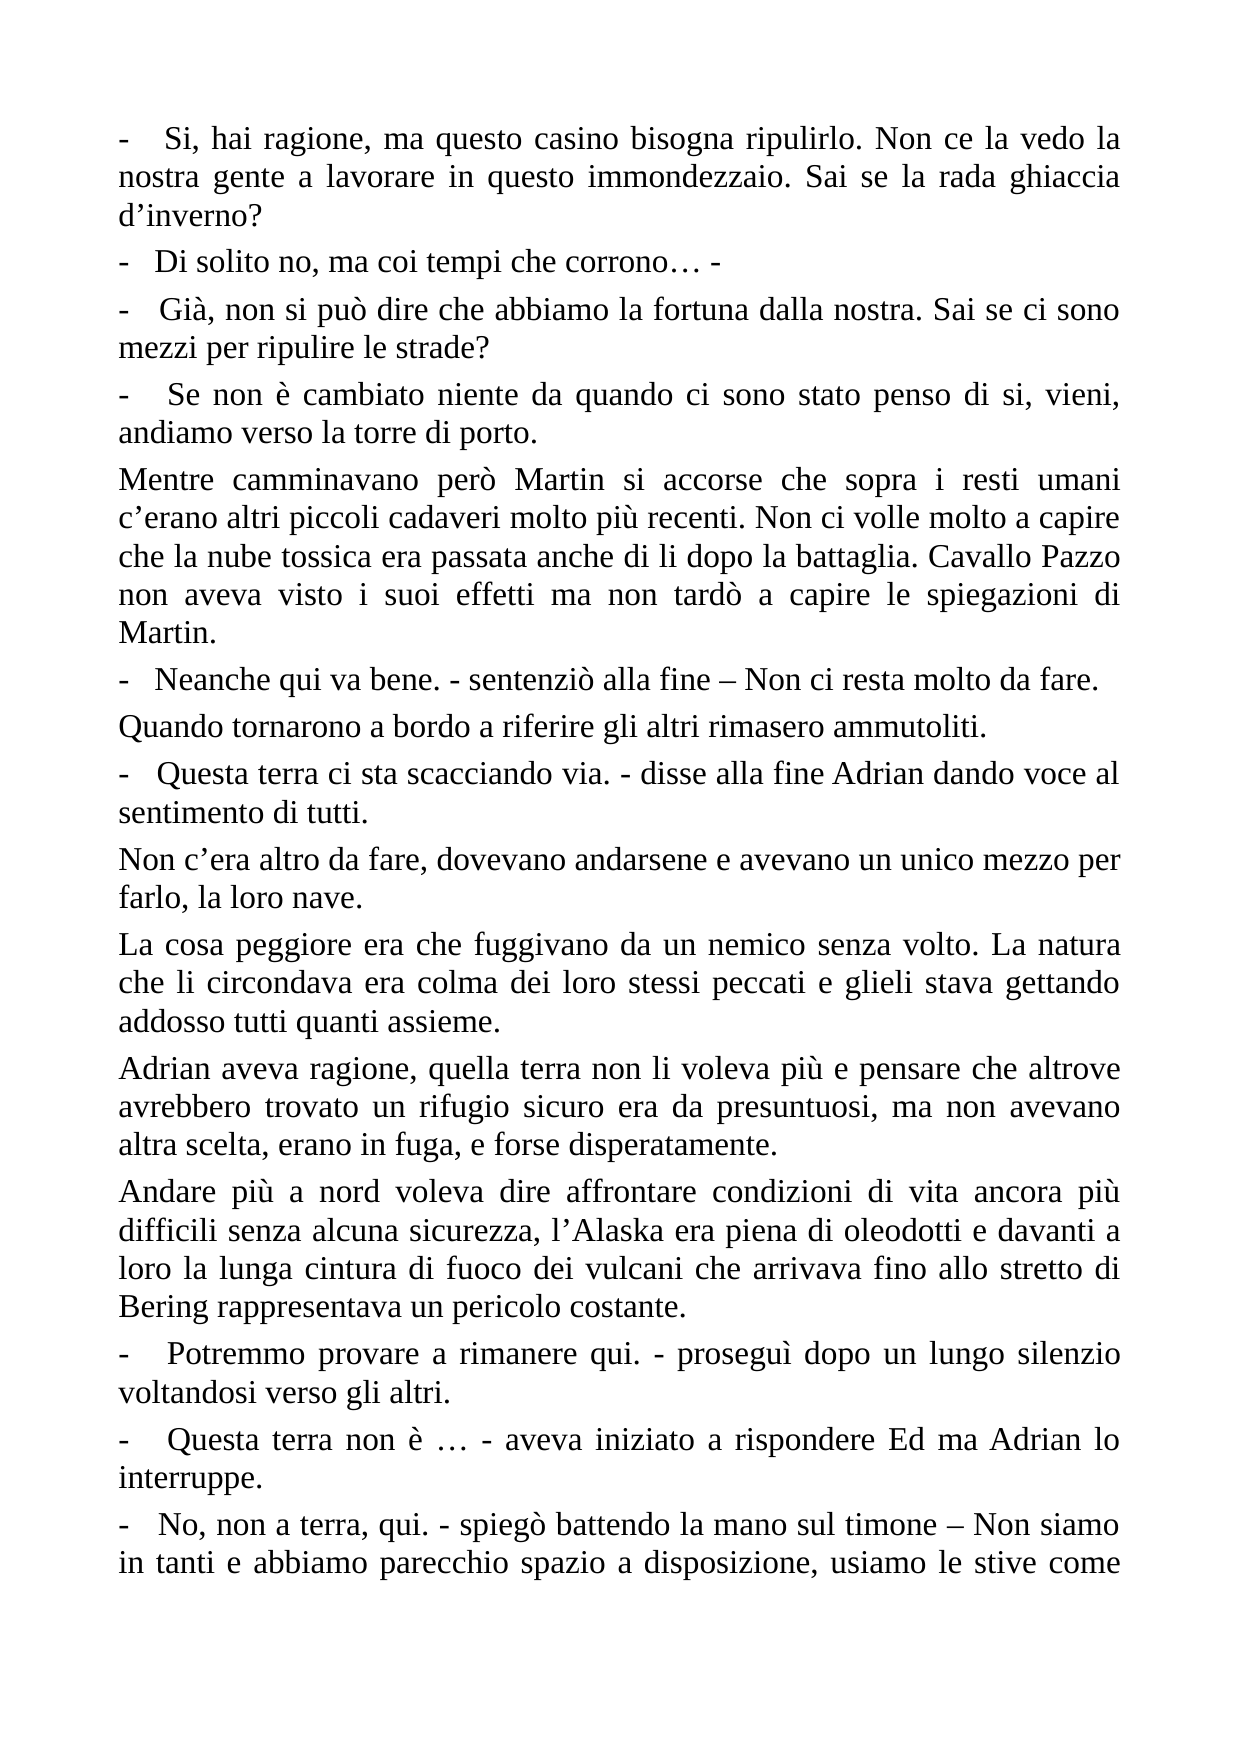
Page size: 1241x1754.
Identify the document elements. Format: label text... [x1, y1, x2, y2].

text - Questa terra non è … - aveva iniziato a rispondere Ed ma Adrian lo interruppe. [118, 1419, 1122, 1496]
text - Questa terra ci sta scacciando via. - disse alla fine Adrian dando voce al sentimento di tutti. [118, 754, 1122, 830]
text - Potremmo provare a rimanere qui. - proseguì dopo un lungo silenzio voltandosi verso gli altri. [118, 1333, 1122, 1410]
text - Neanche qui va bene. - sentenziò alla fine – Non ci resta molto da fare. [118, 660, 1122, 698]
text La cosa peggiore era che fuggivano da un nemico senza volto. La natura che li circondava era colma dei loro stessi peccati e glieli stava gettando addosso tutti quanti assieme. [118, 924, 1122, 1039]
text Adrian aveva ragione, quella terra non li voleva più e pensare che altrove avrebbero trovato un rifugio sicuro era da presuntuosi, ma non avevano altra scelta, erano in fuga, e forse disperatamente. [118, 1048, 1122, 1163]
text Andare più a nord voleva dire affrontare condizioni di vita ancora più difficili senza alcuna sicurezza, l’Alaska era piena di oleodotti e davanti a loro la lunga cintura di fuoco dei vulcani che arrivava fino allo stretto di Bering rappresentava un pericolo costante. [118, 1172, 1122, 1325]
text - Già, non si può dire che abbiamo la fortuna dalla nostra. Sai se ci sono mezzi per ripulire le strade? [118, 289, 1122, 365]
text - No, non a terra, qui. - spiegò battendo la mano sul timone – Non siamo in tanti e abbiamo parecchio spazio a disposizione, usiamo le stive come [118, 1504, 1122, 1581]
text - Se non è cambiato niente da quando ci sono stato penso di si, vieni, andiamo verso la torre di porto. [118, 374, 1122, 451]
text Mentre camminavano però Martin si accorse che sopra i resti umani c’erano altri piccoli cadaveri molto più recenti. Non ci volle molto a capire che la nube tossica era passata anche di li dopo la battaglia. Cavallo Pazzo non aveva visto i suoi effetti ma non tardò a capire le spiegazioni di Martin. [118, 459, 1122, 651]
text - Si, hai ragione, ma questo casino bisogna ripulirlo. Non ce la vedo la nostra gente a lavorare in questo immondezzaio. Sai se la rada ghiaccia d’inverno? [118, 118, 1122, 233]
text Non c’era altro da fare, dovevano andarsene e avevano un unico mezzo per farlo, la loro nave. [118, 839, 1122, 916]
text Quando tornarono a bordo a riferire gli altri rimasero ammutoliti. [118, 707, 1122, 745]
text - Di solito no, ma coi tempi che corrono… - [118, 242, 1122, 280]
